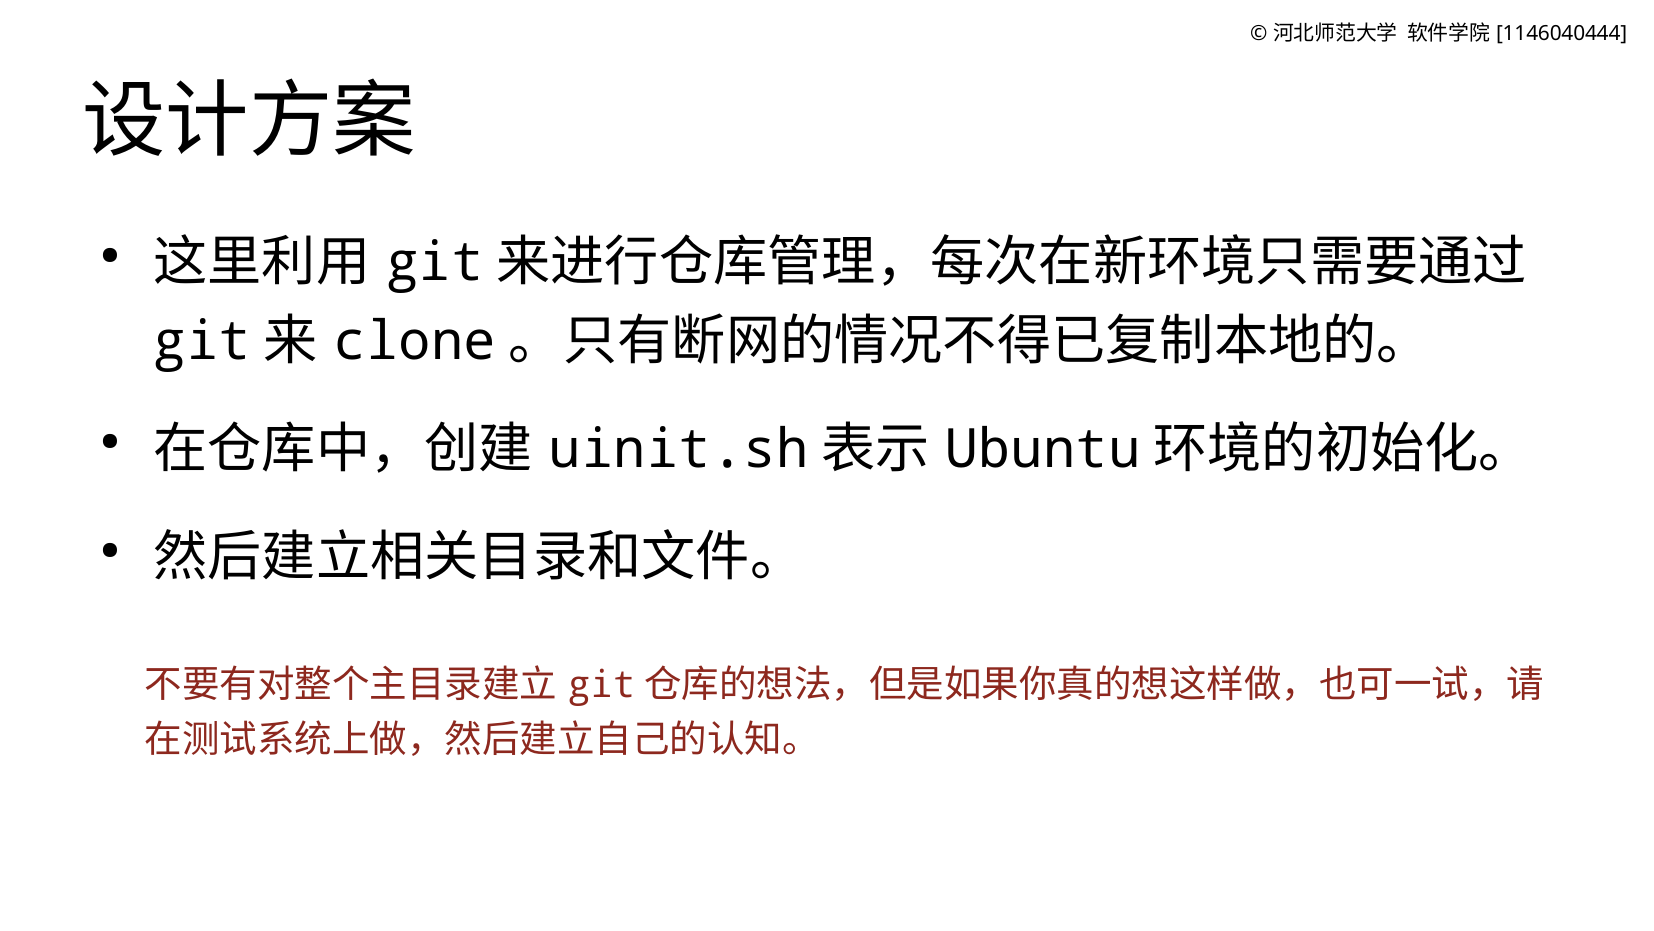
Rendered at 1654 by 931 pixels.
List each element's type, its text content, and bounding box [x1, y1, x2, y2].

list 这里利用git来进行仓库管理，每次在新环境只需要通过git来clone。只有断网的情况不得已复制本地的。 在仓库中，创建uinit.sh表示Ubuntu环境的初始化。 然后建立相关目录和文件。 [82, 217, 1571, 758]
title 设计方案 [82, 37, 1571, 189]
text_box 不要有对整个主目录建立git仓库的想法，但是如果你真的想这样做，也可一试，请在测试系统上做，然后建立自己的认知。 [59, 625, 1560, 792]
